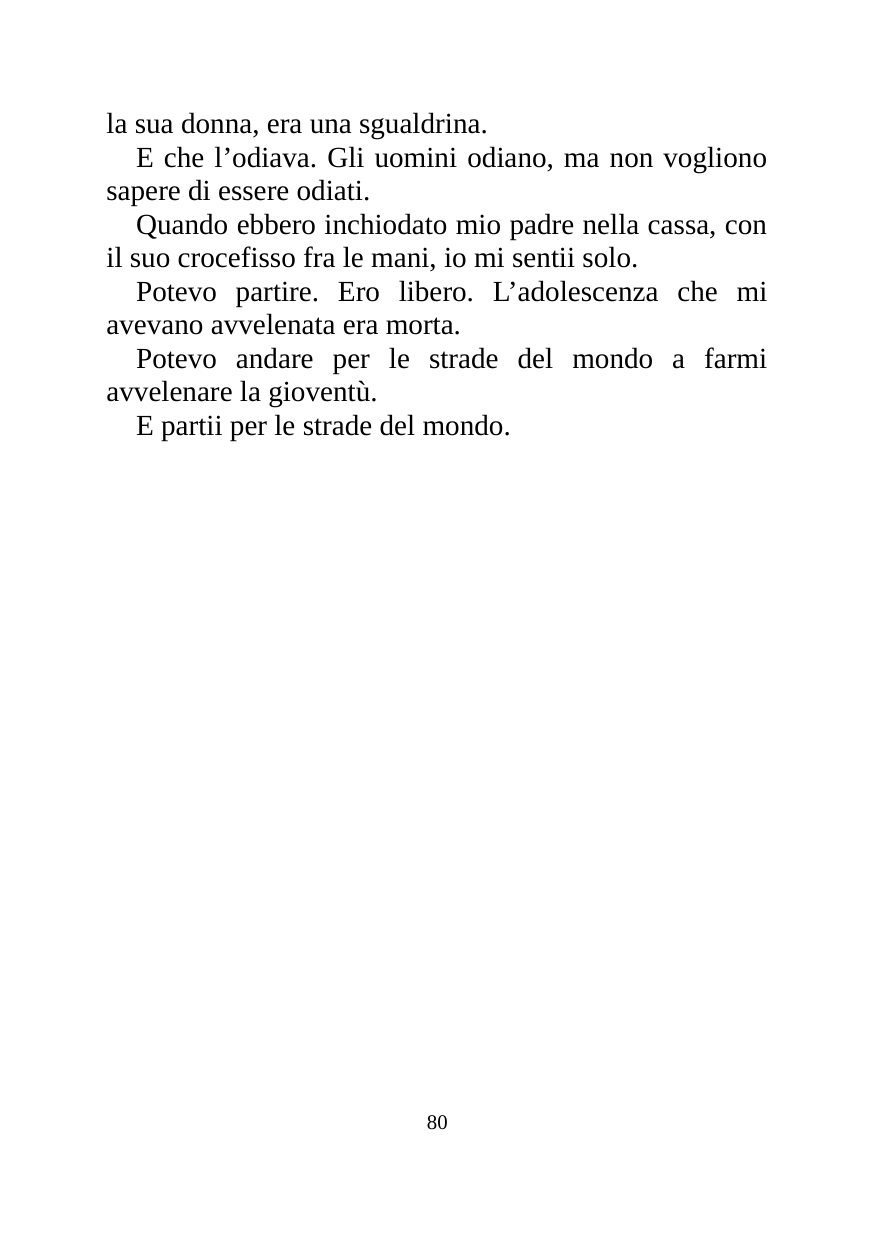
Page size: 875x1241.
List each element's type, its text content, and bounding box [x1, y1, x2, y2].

text Potevo partire. Ero libero. L’adolescenza che mi avevano avvelenata era morta. [106, 274, 768, 341]
text la sua donna, era una sgualdrina. [106, 106, 768, 140]
text E partii per le strade del mondo. [106, 408, 768, 442]
text Quando ebbero inchiodato mio padre nella cassa, con il suo crocefisso fra le mani, io mi sentii solo. [106, 207, 768, 274]
text Potevo andare per le strade del mondo a farmi avvelenare la gioventù. [106, 341, 768, 408]
text E che l’odiava. Gli uomini odiano, ma non vogliono sapere di essere odiati. [106, 140, 768, 207]
